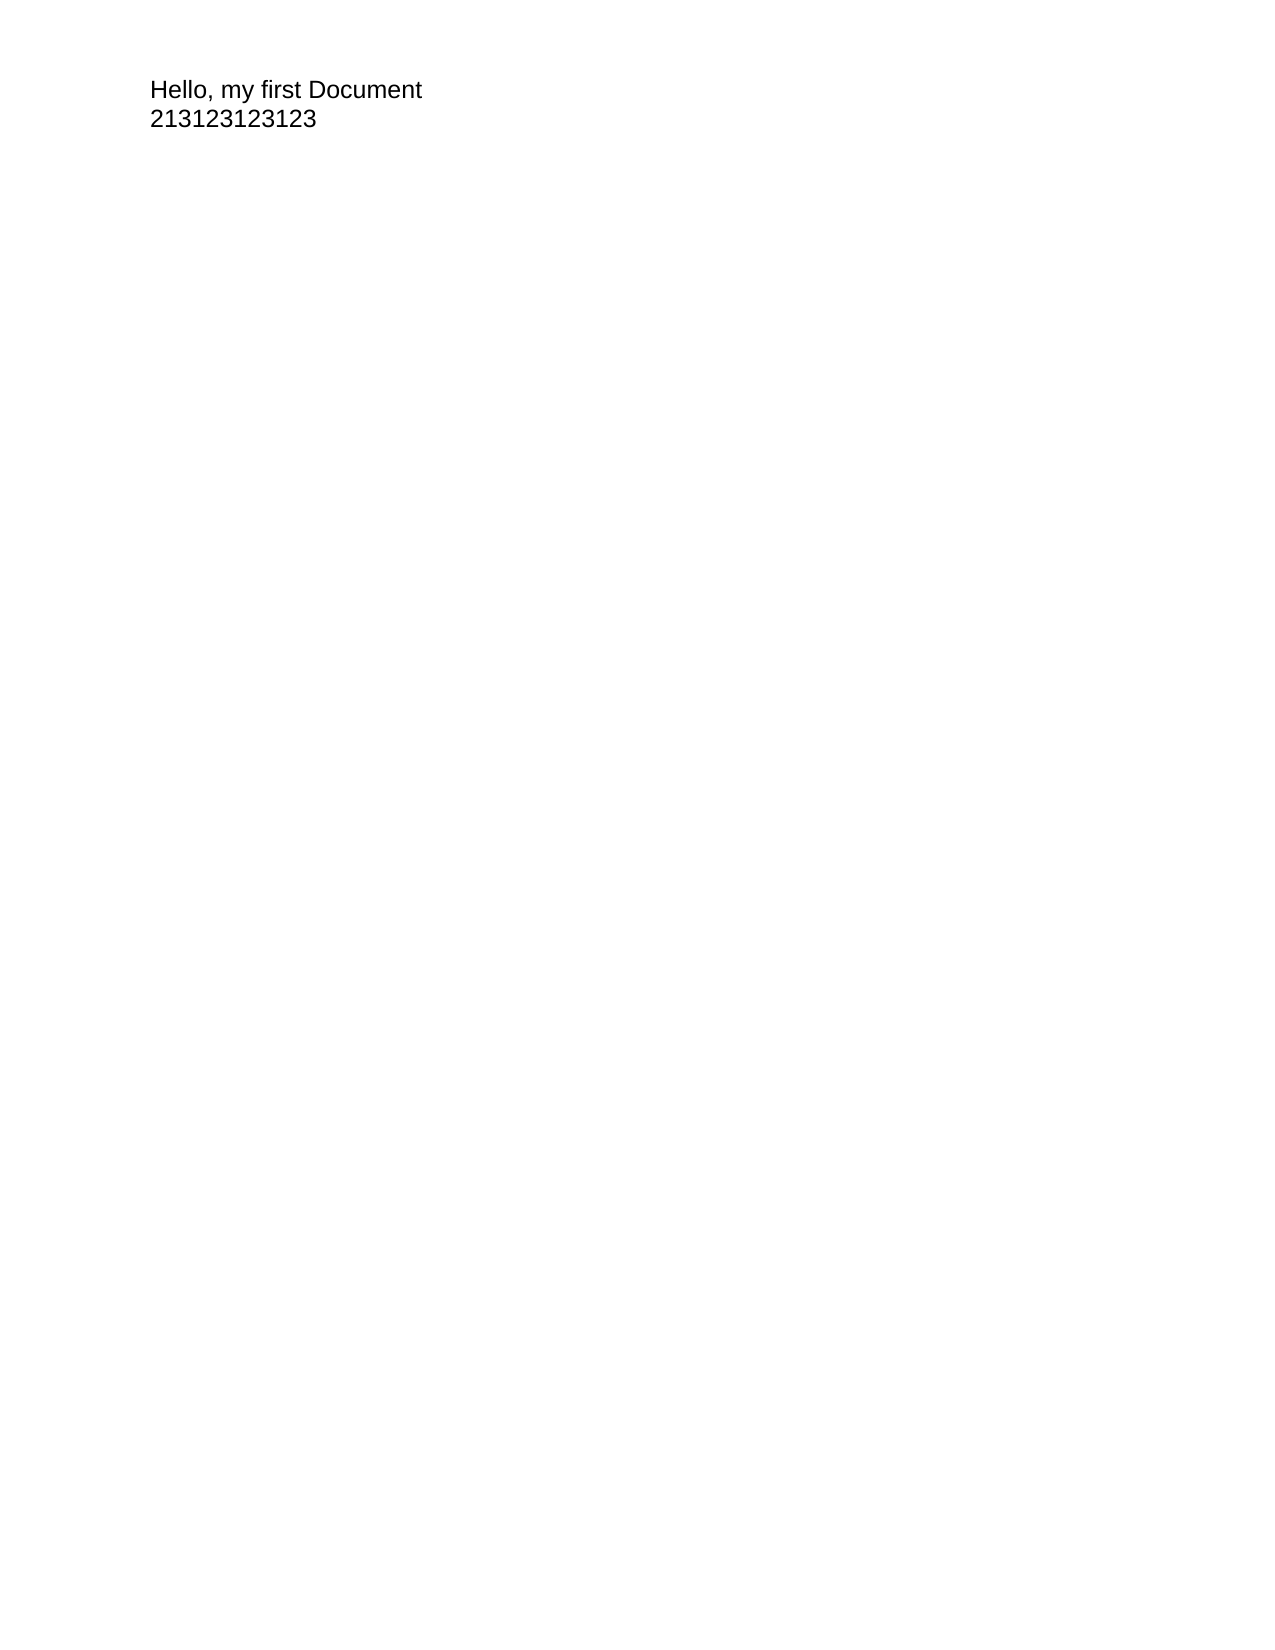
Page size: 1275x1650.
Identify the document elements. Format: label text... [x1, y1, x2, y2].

text Hello, my first Document [150, 75, 1125, 104]
text 213123123123 [150, 104, 1125, 132]
